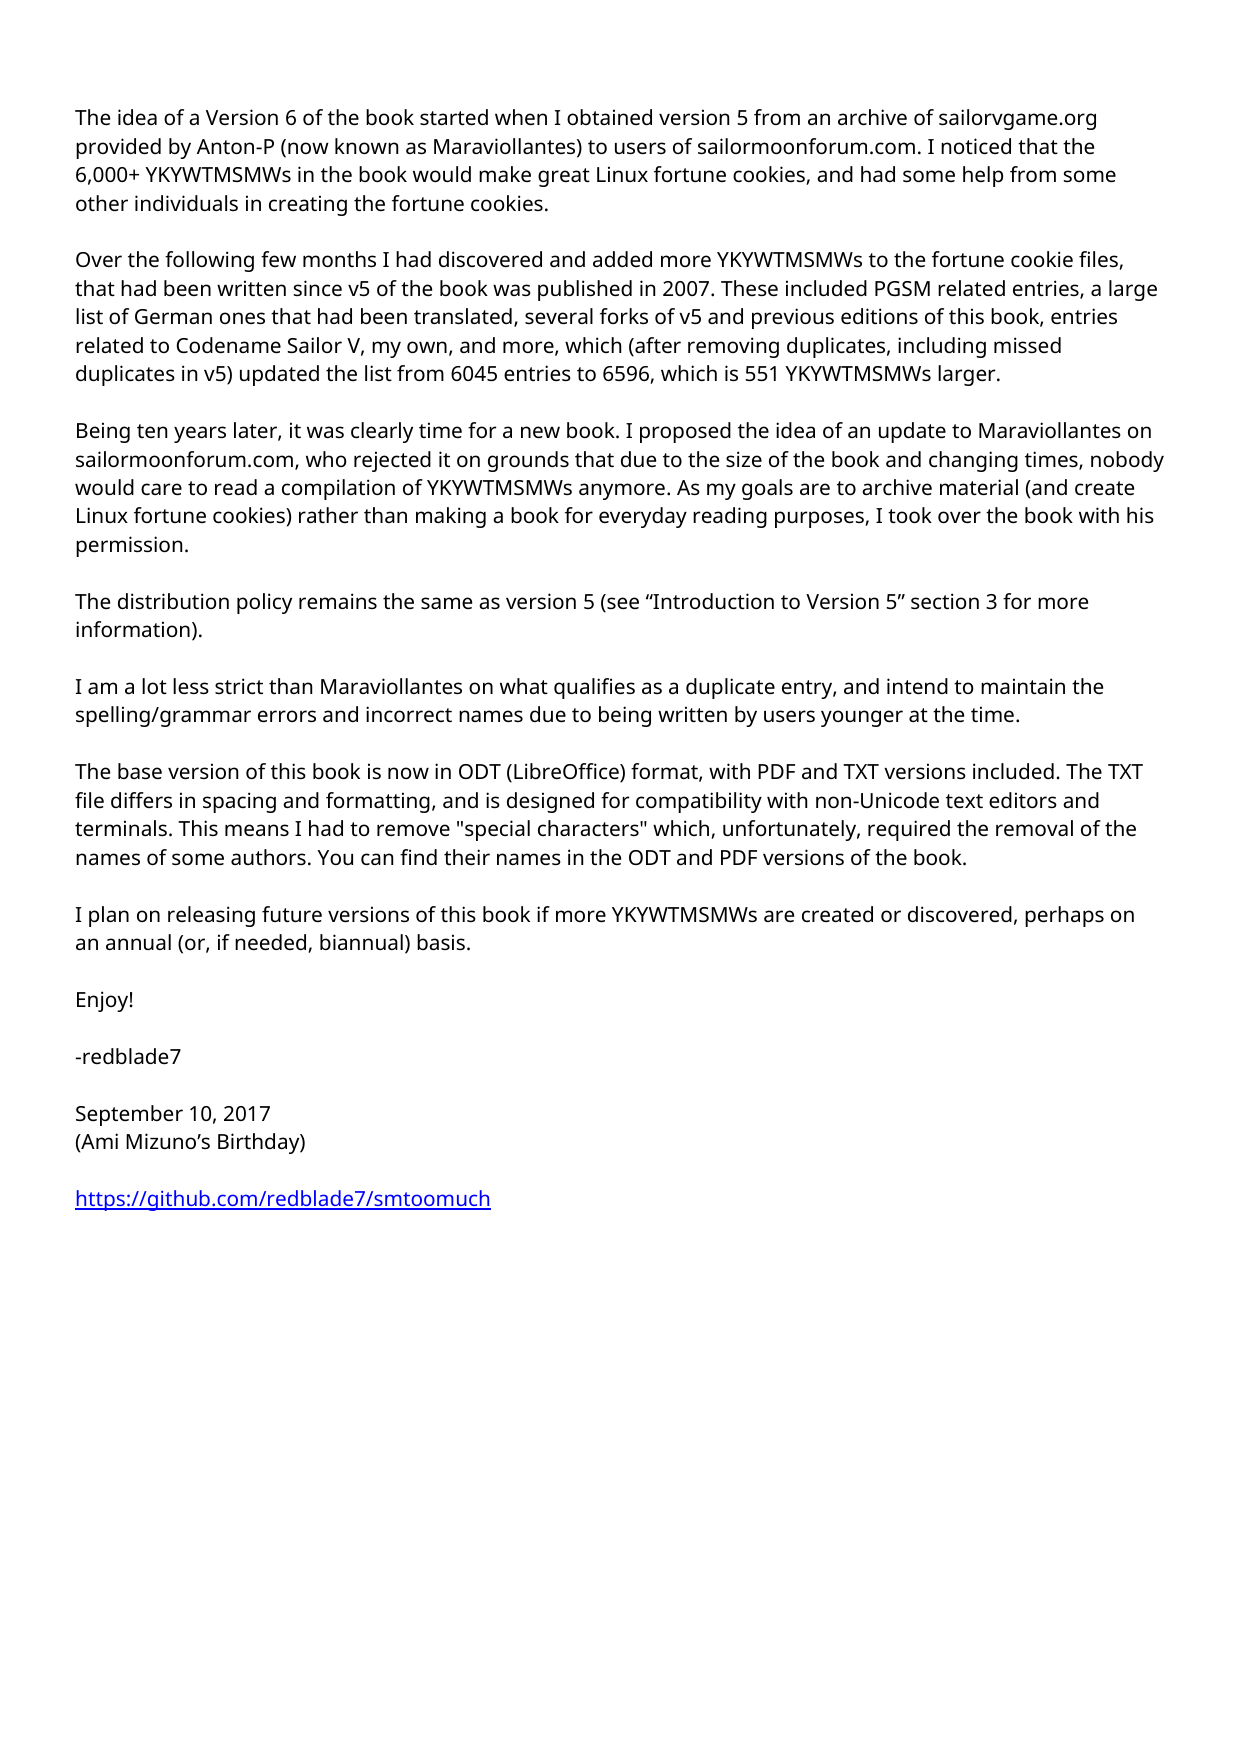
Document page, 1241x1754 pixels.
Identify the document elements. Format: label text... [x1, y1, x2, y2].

text September 10, 2017 [75, 1099, 1165, 1127]
text -redblade7 [75, 1042, 1165, 1070]
text (Ami Mizuno’s Birthday) [75, 1127, 1165, 1156]
text I am a lot less strict than Maraviollantes on what qualifies as a duplicate entry, and intend to maintain the spelling/grammar errors and incorrect names due to being written by users younger at the time. [75, 672, 1165, 729]
text The distribution policy remains the same as version 5 (see “Introduction to Version 5” section 3 for more information). [75, 587, 1165, 644]
text I plan on releasing future versions of this book if more YKYWTMSMWs are created or discovered, perhaps on an annual (or, if needed, biannual) basis. [75, 900, 1165, 957]
text Enjoy! [75, 985, 1165, 1013]
text Over the following few months I had discovered and added more YKYWTMSMWs to the fortune cookie files, that had been written since v5 of the book was published in 2007. These included PGSM related entries, a large list of German ones that had been translated, several forks of v5 and previous editions of this book, entries related to Codename Sailor V, my own, and more, which (after removing duplicates, including missed duplicates in v5) updated the list from 6045 entries to 6596, which is 551 YKYWTMSMWs larger. [75, 246, 1165, 388]
text The idea of a Version 6 of the book started when I obtained version 5 from an archive of sailorvgame.org provided by Anton-P (now known as Maraviollantes) to users of sailormoonforum.com. I noticed that the 6,000+ YKYWTMSMWs in the book would make great Linux fortune cookies, and had some help from some other individuals in creating the fortune cookies. [75, 103, 1165, 217]
text Being ten years later, it was clearly time for a new book. I proposed the idea of an update to Maraviollantes on sailormoonforum.com, who rejected it on grounds that due to the size of the book and changing times, nobody would care to read a compilation of YKYWTMSMWs anymore. As my goals are to archive material (and create Linux fortune cookies) rather than making a book for everyday reading purposes, I took over the book with his permission. [75, 416, 1165, 558]
text https://github.com/redblade7/smtoomuch [75, 1184, 1165, 1212]
text The base version of this book is now in ODT (LibreOffice) format, with PDF and TXT versions included. The TXT file differs in spacing and formatting, and is designed for compatibility with non-Unicode text editors and terminals. This means I had to remove "special characters" which, unfortunately, required the removal of the names of some authors. You can find their names in the ODT and PDF versions of the book. [75, 757, 1165, 871]
